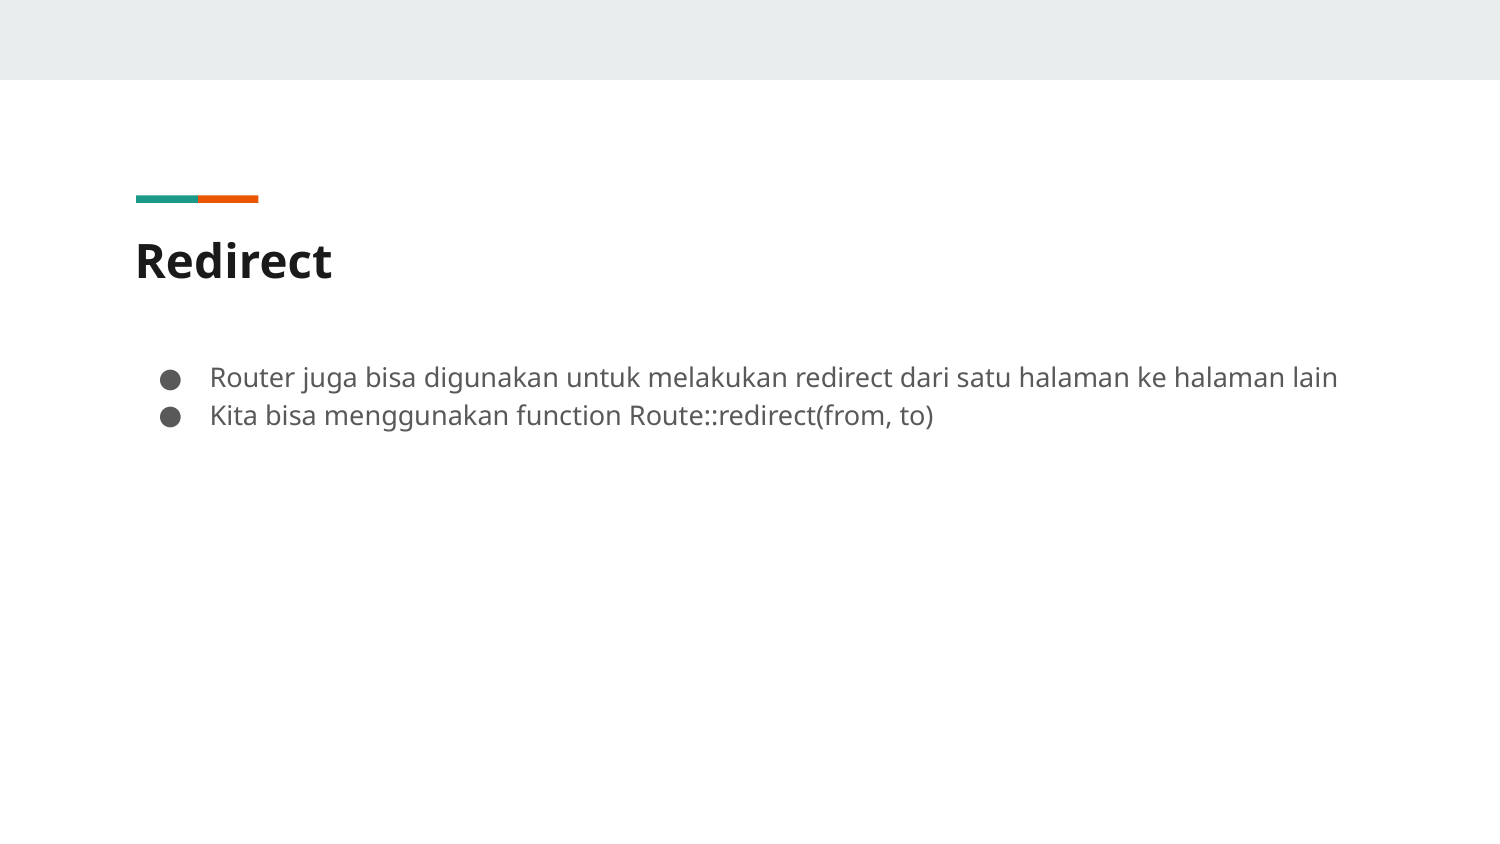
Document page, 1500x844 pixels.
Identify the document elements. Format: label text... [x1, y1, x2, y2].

title Redirect [119, 216, 1381, 305]
list Router juga bisa digunakan untuk melakukan redirect dari satu halaman ke halaman lain Kita bisa menggunakan function Route::redirect(from, to) [119, 341, 1381, 712]
